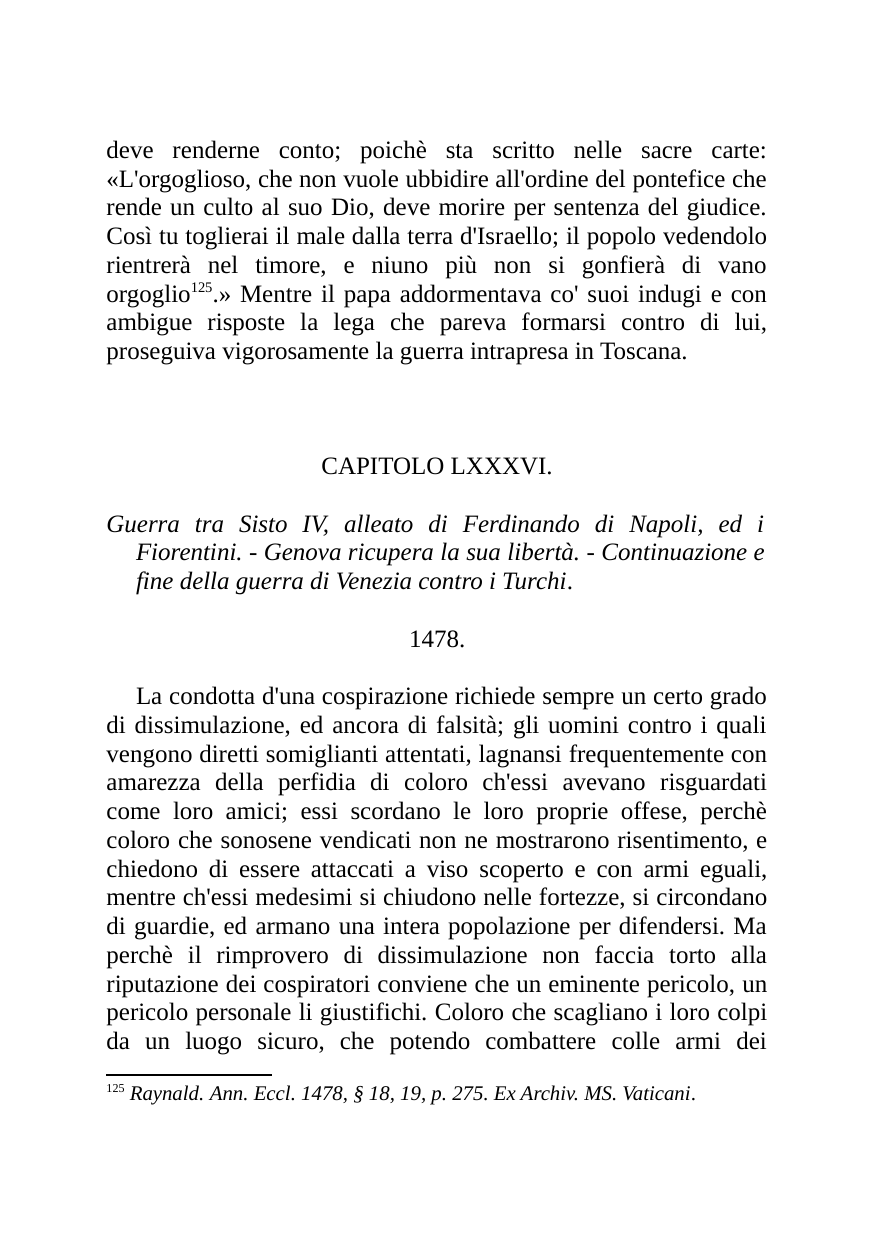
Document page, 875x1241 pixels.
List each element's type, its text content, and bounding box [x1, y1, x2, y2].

text deve renderne conto; poichè sta scritto nelle sacre carte: «L'orgoglioso, che non vuole ubbidire all'ordine del pontefice che rende un culto al suo Dio, deve morire per sentenza del giudice. Così tu toglierai il male dalla terra d'Israello; il popolo vedendolo rientrerà nel timore, e niuno più non si gonfierà di vano orgoglio.» Mentre il papa addormentava co' suoi indugi e con ambigue risposte la lega che pareva formarsi contro di lui, proseguiva vigorosamente la guerra intrapresa in Toscana. [106, 135, 768, 365]
text CAPITOLO LXXXVI. [106, 451, 768, 480]
text Guerra tra Sisto IV, alleato di Ferdinando di Napoli, ed i Fiorentini. - Genova ricupera la sua libertà. - Continuazione e fine della guerra di Venezia contro i Turchi. [106, 509, 768, 595]
text La condotta d'una cospirazione richiede sempre un certo grado di dissimulazione, ed ancora di falsità; gli uomini contro i quali vengono diretti somiglianti attentati, lagnansi frequentemente con amarezza della perfidia di coloro ch'essi avevano risguardati come loro amici; essi scordano le loro proprie offese, perchè coloro che sonosene vendicati non ne mostrarono risentimento, e chiedono di essere attaccati a viso scoperto e con armi eguali, mentre ch'essi medesimi si chiudono nelle fortezze, si circondano di guardie, ed armano una intera popolazione per difendersi. Ma perchè il rimprovero di dissimulazione non faccia torto alla riputazione dei cospiratori conviene che un eminente pericolo, un pericolo personale li giustifichi. Coloro che scagliano i loro colpi da un luogo sicuro, che potendo combattere colle armi dei [106, 681, 768, 1055]
text Raynald. Ann. Eccl. 1478, § 18, 19, p. 275. Ex Archiv. MS. Vaticani. [106, 1081, 768, 1105]
text 1478. [106, 624, 768, 652]
